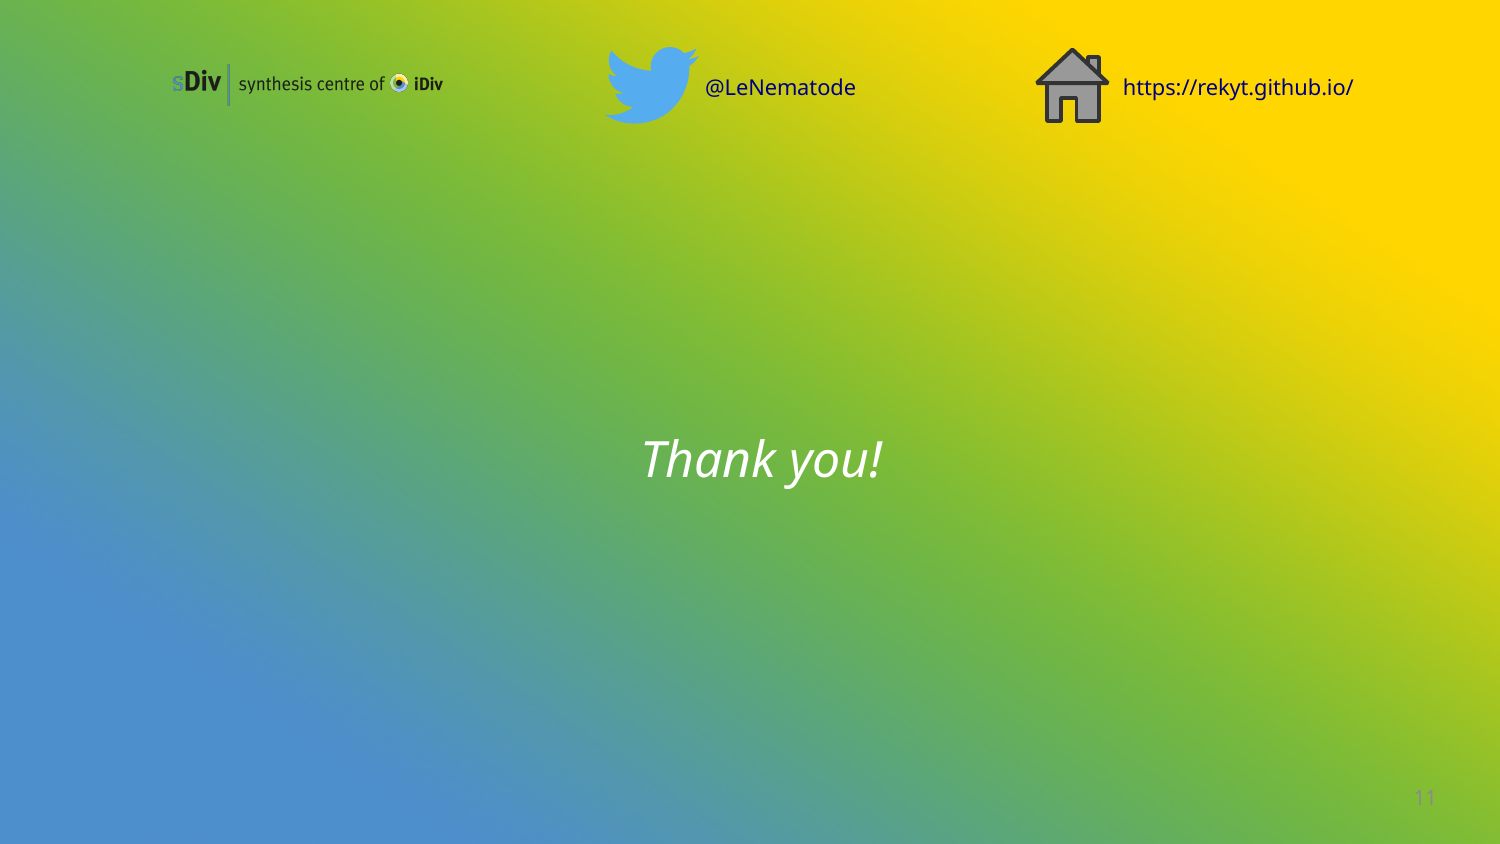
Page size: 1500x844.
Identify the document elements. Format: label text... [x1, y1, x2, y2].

text_box @LeNematode [690, 64, 879, 106]
text_box https://rekyt.github.io/ [1108, 64, 1396, 106]
list Thank you! [200, 310, 1323, 488]
slide_number [1240, 767, 1437, 813]
picture [0, 0, 1500, 844]
